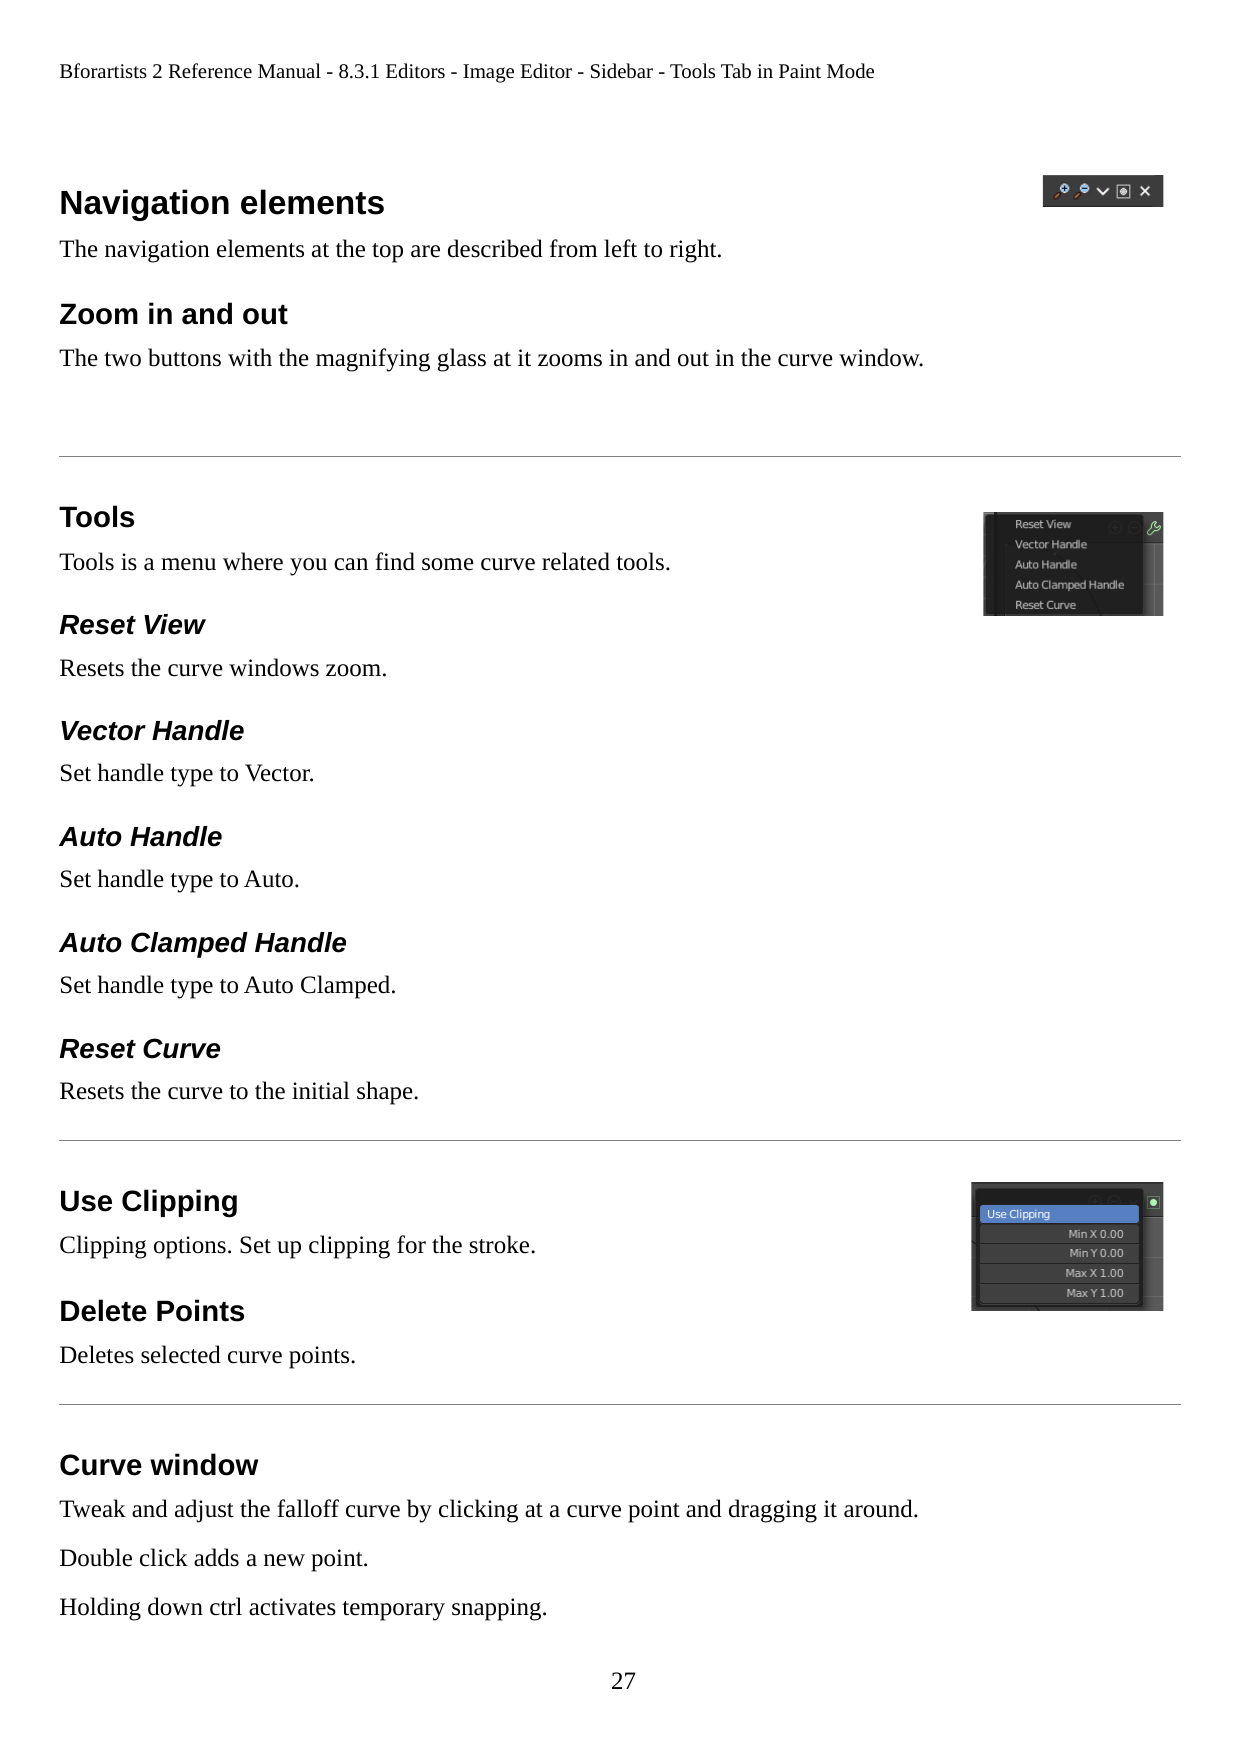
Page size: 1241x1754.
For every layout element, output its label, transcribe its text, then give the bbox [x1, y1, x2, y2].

text Resets the curve to the initial shape. [59, 1076, 1181, 1105]
text Set handle type to Auto. [59, 864, 1181, 893]
text Tweak and adjust the falloff curve by clicking at a curve point and dragging it around. [59, 1494, 1181, 1523]
subtitle Reset View [59, 608, 1181, 640]
picture [1042, 175, 1164, 207]
text Set handle type to Vector. [59, 758, 1181, 787]
text Holding down ctrl activates temporary snapping. [59, 1592, 1181, 1621]
subtitle Delete Points [59, 1294, 1181, 1328]
subtitle Use Clipping [59, 1184, 971, 1218]
subtitle Tools [59, 500, 1181, 534]
subtitle Zoom in and out [59, 297, 1181, 331]
subtitle [1164, 1184, 1181, 1218]
text Set handle type to Auto Clamped. [59, 970, 1181, 999]
text Resets the curve windows zoom. [59, 653, 1181, 681]
subtitle Reset Curve [59, 1032, 1181, 1064]
subtitle Auto Handle [59, 820, 1181, 852]
subtitle Vector Handle [59, 714, 1181, 746]
text Clipping options. Set up clipping for the stroke. [59, 1230, 971, 1259]
subtitle Curve window [59, 1448, 1181, 1482]
picture [971, 1182, 1164, 1311]
subtitle Auto Clamped Handle [59, 926, 1181, 958]
text The two buttons with the magnifying glass at it zooms in and out in the curve window. [59, 343, 1181, 372]
picture [983, 512, 1164, 616]
text Tools is a menu where you can find some curve related tools. [59, 547, 983, 575]
text Double click adds a new point. [59, 1543, 1181, 1572]
text Deletes selected curve points. [59, 1340, 1181, 1369]
subtitle Navigation elements [59, 182, 1181, 221]
text The navigation elements at the top are described from left to right. [59, 234, 1181, 262]
